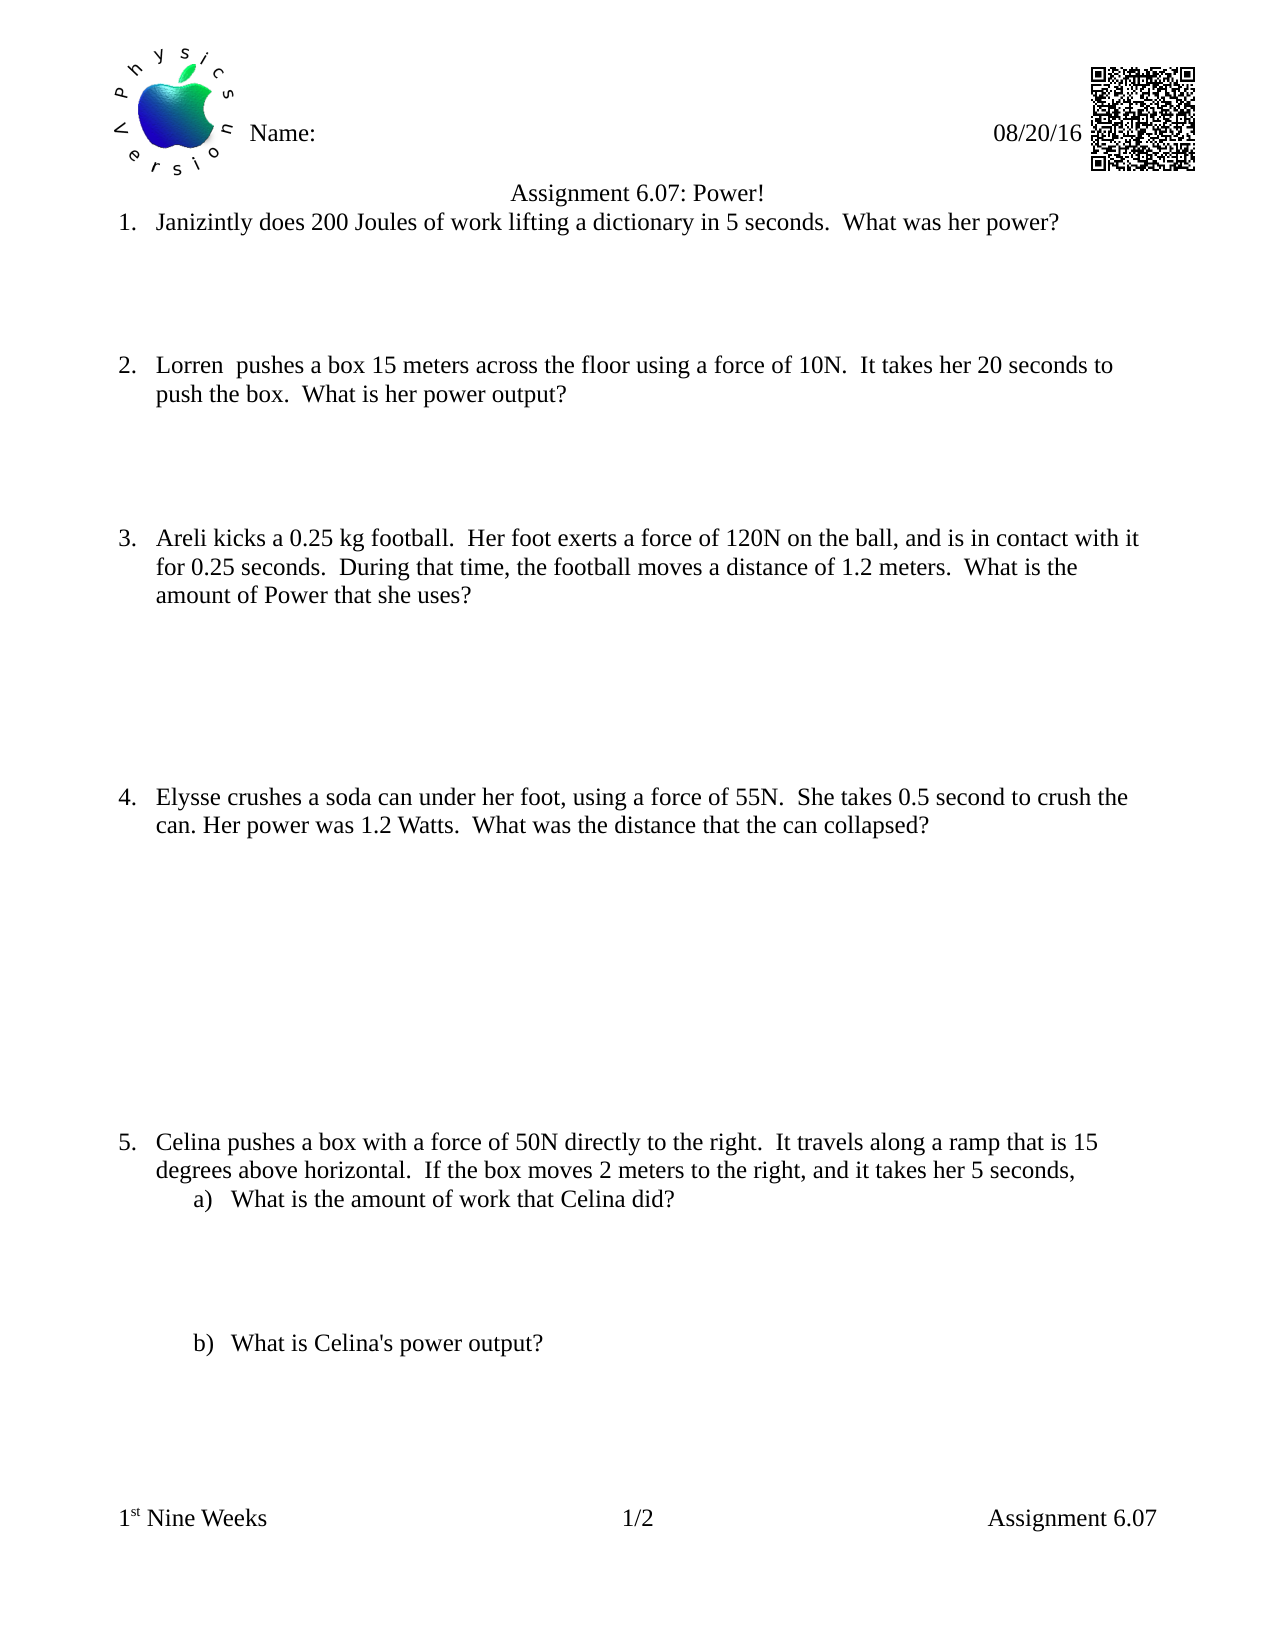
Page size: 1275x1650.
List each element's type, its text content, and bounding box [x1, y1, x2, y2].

list Lorren pushes a box 15 meters across the floor using a force of 10N. It takes her 20 seconds to push the box. What is her power output? [118, 351, 1157, 408]
picture [1082, 58, 1203, 179]
list What is the amount of work that Celina did? [193, 1184, 1157, 1213]
picture [113, 48, 234, 176]
list Janizintly does 200 Joules of work lifting a dictionary in 5 seconds. What was her power? [118, 207, 1157, 236]
list Elysse crushes a soda can under her foot, using a force of 55N. She takes 0.5 second to crush the can. Her power was 1.2 Watts. What was the distance that the can collapsed? [118, 782, 1157, 839]
list Areli kicks a 0.25 kg football. Her foot exerts a force of 120N on the ball, and is in contact with it for 0.25 seconds. During that time, the football moves a distance of 1.2 meters. What is the amount of Power that she uses? [118, 523, 1157, 609]
text Assignment 6.07: Power! [118, 176, 1157, 207]
list Celina pushes a box with a force of 50N directly to the right. It travels along a ramp that is 15 degrees above horizontal. If the box moves 2 meters to the right, and it takes her 5 seconds, [118, 1127, 1157, 1184]
list What is Celina's power output? [193, 1328, 1157, 1357]
